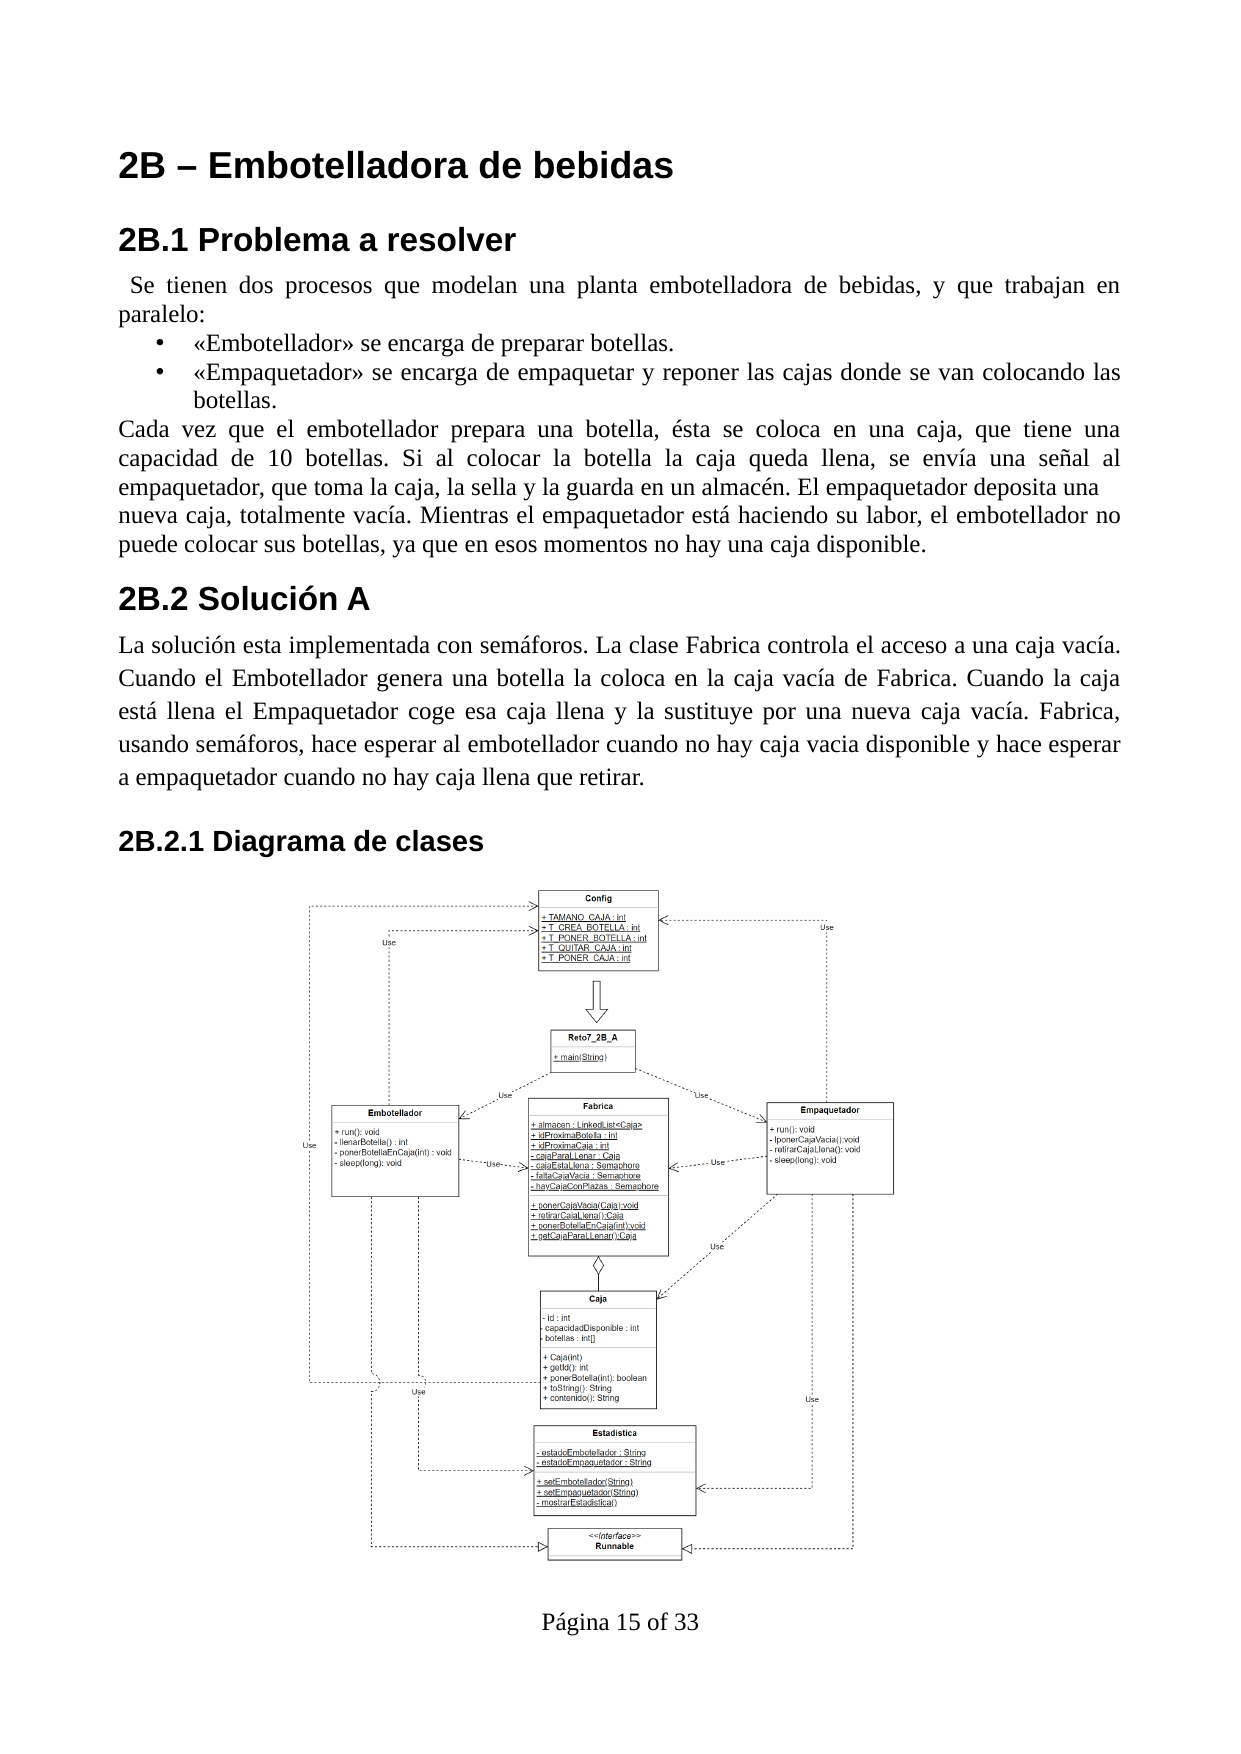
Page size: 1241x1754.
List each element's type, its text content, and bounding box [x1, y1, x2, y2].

text La solución esta implementada con semáforos. La clase Fabrica controla el acceso a una caja vacía. Cuando el Embotellador genera una botella la coloca en la caja vacía de Fabrica. Cuando la caja está llena el Empaquetador coge esa caja llena y la sustituye por una nueva caja vacía. Fabrica, usando semáforos, hace esperar al embotellador cuando no hay caja vacia disponible y hace esperar a empaquetador cuando no hay caja llena que retirar. [118, 630, 1122, 791]
list «Empaquetador» se encarga de empaquetar y reponer las cajas donde se van colocando las botellas. [156, 357, 1122, 414]
subtitle 2B.1 Problema a resolver [118, 219, 1122, 258]
subtitle 2B.2.1 Diagrama de clases [118, 824, 1122, 858]
text nueva caja, totalmente vacía. Mientras el empaquetador está haciendo su labor, el embotellador no puede colocar sus botellas, ya que en esos momentos no hay una caja disponible. [118, 501, 1122, 558]
picture [296, 882, 904, 1570]
subtitle 2B.2 Solución A [118, 579, 1122, 617]
text Se tienen dos procesos que modelan una planta embotelladora de bebidas, y que trabajan en paralelo: [118, 271, 1122, 328]
list «Embotellador» se encarga de preparar botellas. [156, 328, 1122, 357]
subtitle 2B – Embotelladora de bebidas [118, 143, 1122, 186]
text Cada vez que el embotellador prepara una botella, ésta se coloca en una caja, que tiene una capacidad de 10 botellas. Si al colocar la botella la caja queda llena, se envía una señal al empaquetador, que toma la caja, la sella y la guarda en un almacén. El empaquetador deposita una [118, 414, 1122, 501]
